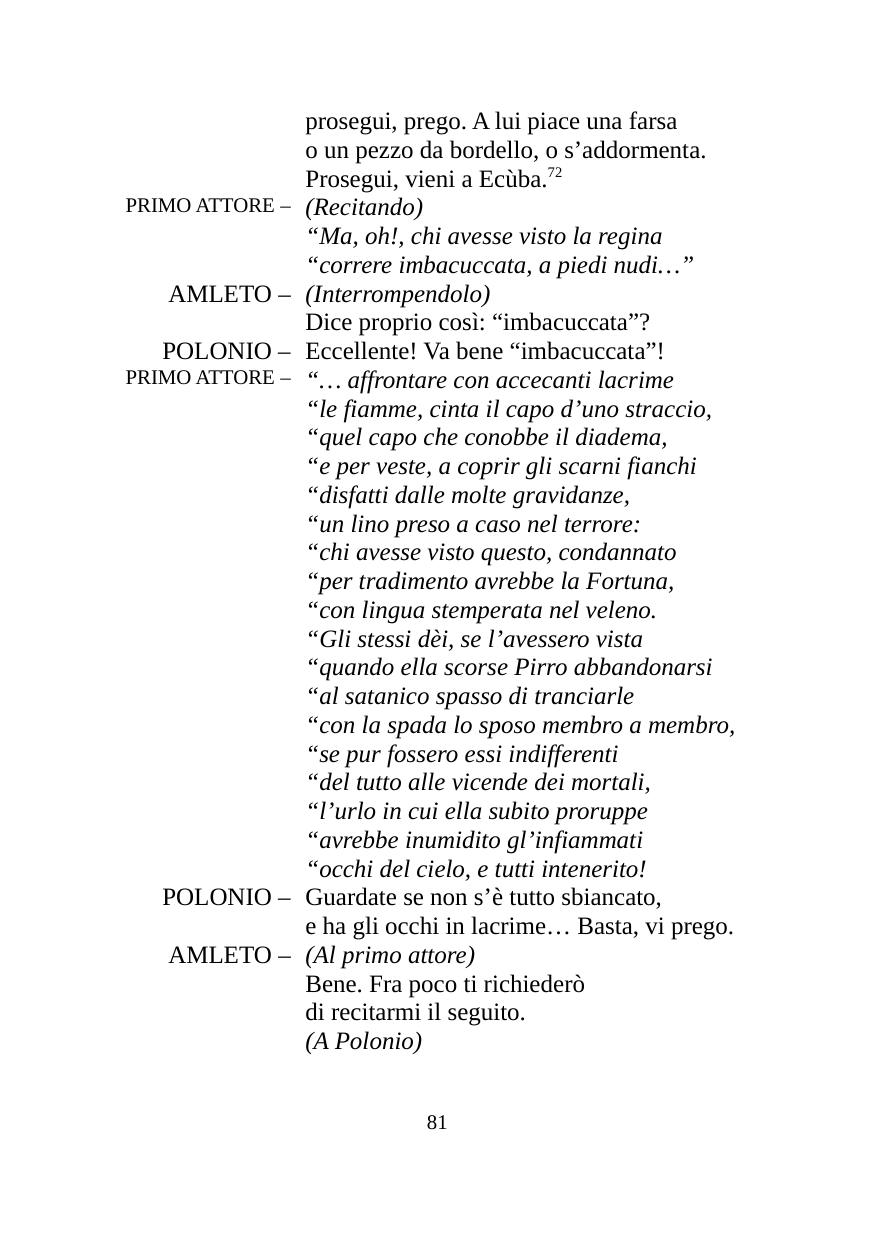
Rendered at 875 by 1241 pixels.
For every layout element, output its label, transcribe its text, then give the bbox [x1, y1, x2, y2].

table_cell prosegui, prego. A lui piace una farsa o un pezzo da bordello, o s’addormenta. Prosegui, vieni a Ecùba. [298, 106, 768, 192]
table_cell AMLETO – [106, 940, 298, 1055]
table_cell (Interrompendolo) Dice proprio così: “imbacuccata”? [298, 279, 768, 336]
table_cell (Al primo attore) Bene. Fra poco ti richiederò di recitarmi il seguito. (A Polonio) [298, 940, 768, 1055]
table_cell [106, 106, 298, 192]
table_cell “… affrontare con accecanti lacrime “le fiamme, cinta il capo d’uno straccio, “quel capo che conobbe il diadema, “e per veste, a coprir gli scarni fianchi “disfatti dalle molte gravidanze, “un lino preso a caso nel terrore: “chi avesse visto questo, condannato “per tradimento avrebbe la Fortuna, “con lingua stemperata nel veleno. “Gli stessi dèi, se l’avessero vista “quando ella scorse Pirro abbandonarsi “al satanico spasso di tranciarle “con la spada lo sposo membro a membro, “se pur fossero essi indifferenti “del tutto alle vicende dei mortali, “l’urlo in cui ella subito proruppe “avrebbe inumidito gl’infiammati “occhi del cielo, e tutti intenerito! [298, 365, 768, 882]
table_cell PRIMO ATTORE – [106, 365, 298, 882]
table_cell PRIMO ATTORE – [106, 193, 298, 279]
table_cell POLONIO – [106, 336, 298, 365]
table_cell Eccellente! Va bene “imbacuccata”! [298, 336, 768, 365]
table_cell POLONIO – [106, 883, 298, 940]
table_cell Guardate se non s’è tutto sbiancato, e ha gli occhi in lacrime… Basta, vi prego. [298, 883, 768, 940]
table_cell AMLETO – [106, 279, 298, 336]
table_cell (Recitando) “Ma, oh!, chi avesse visto la regina “correre imbacuccata, a piedi nudi…” [298, 193, 768, 279]
